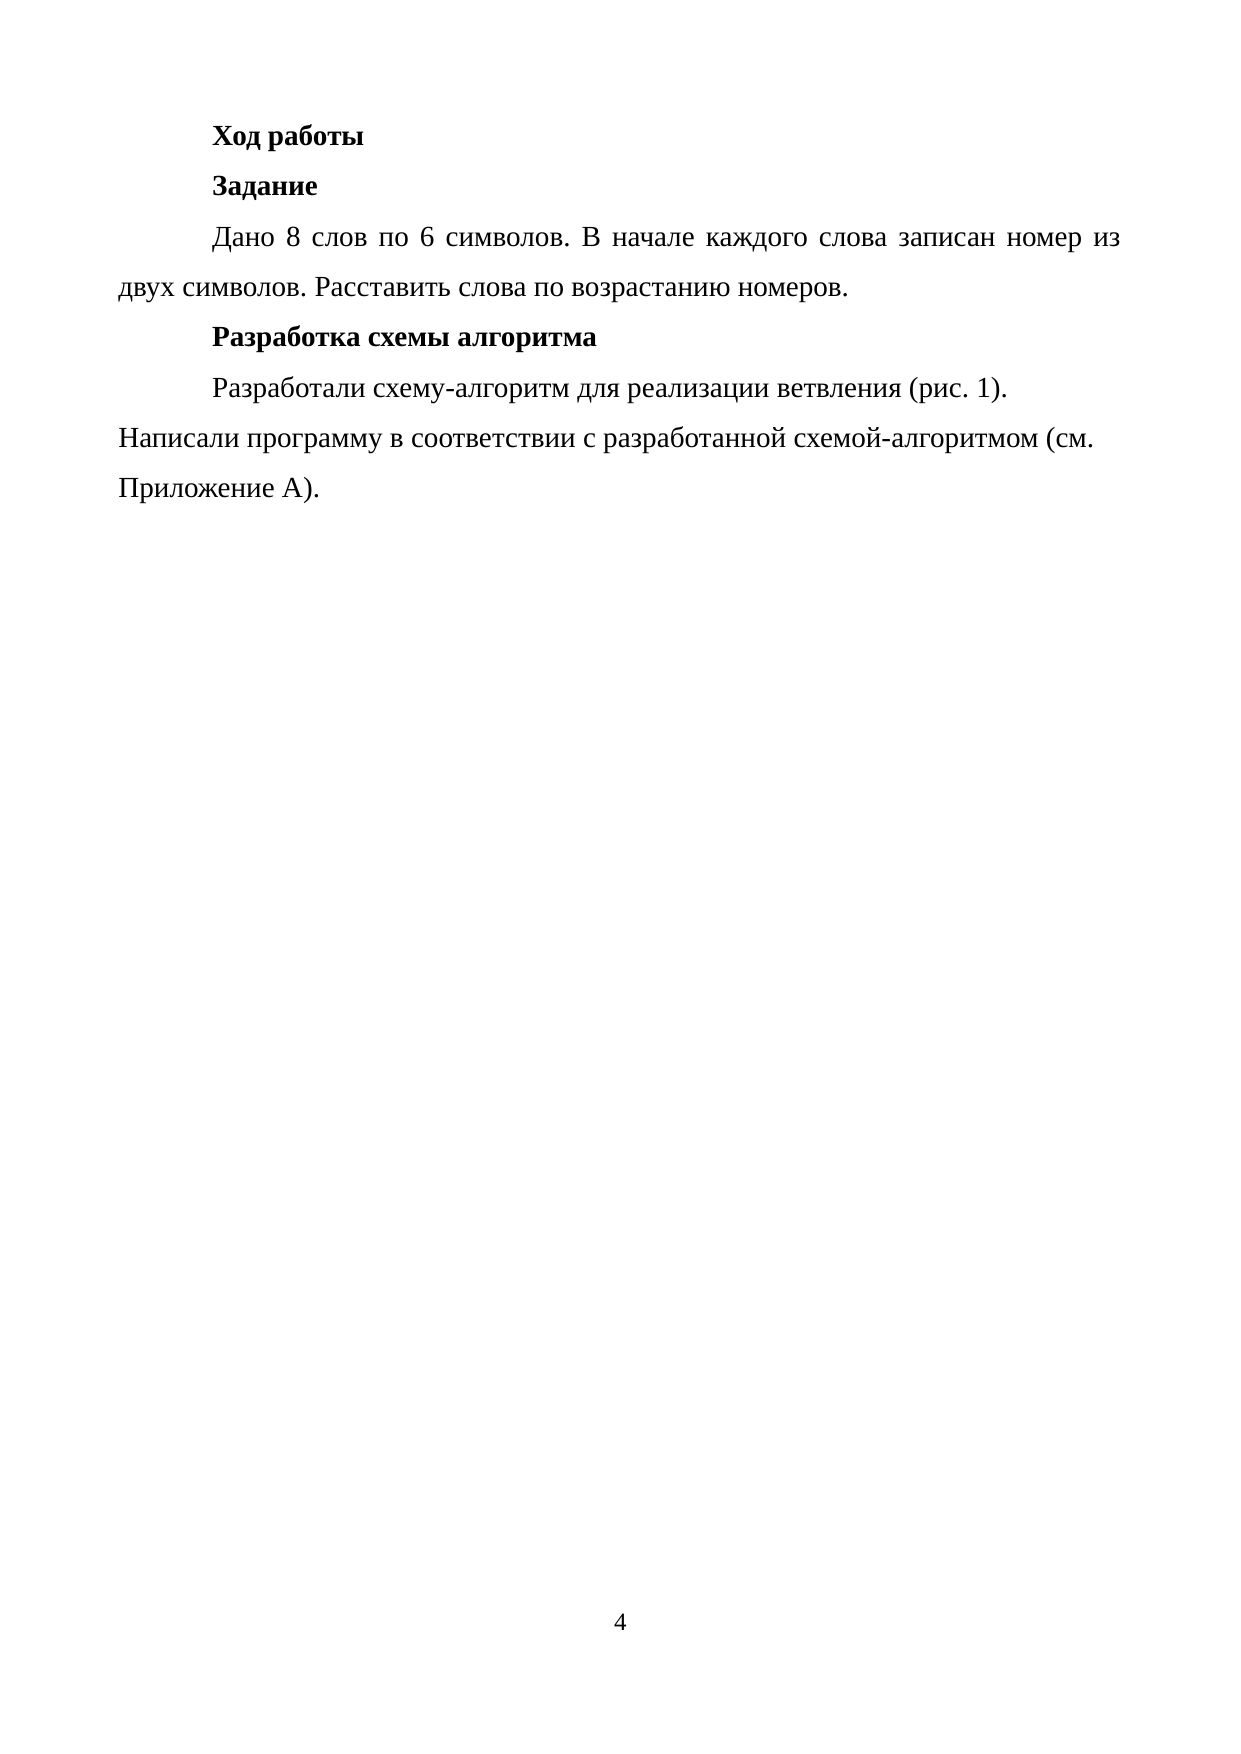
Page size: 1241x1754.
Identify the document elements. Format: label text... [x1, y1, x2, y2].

subtitle Разработка схемы алгоритма [118, 319, 1122, 353]
text Дано 8 слов по 6 символов. В начале каждого слова записан номер из двух символов. Расставить слова по возрастанию номеров. [118, 219, 1122, 303]
subtitle Задание [118, 168, 1122, 202]
subtitle Ход работы [118, 118, 1122, 152]
text Разработали схему-алгоритм для реализации ветвления (рис. 1). Написали программу в соответствии с разработанной схемой-алгоритмом (см. Приложение А). [118, 370, 1122, 504]
